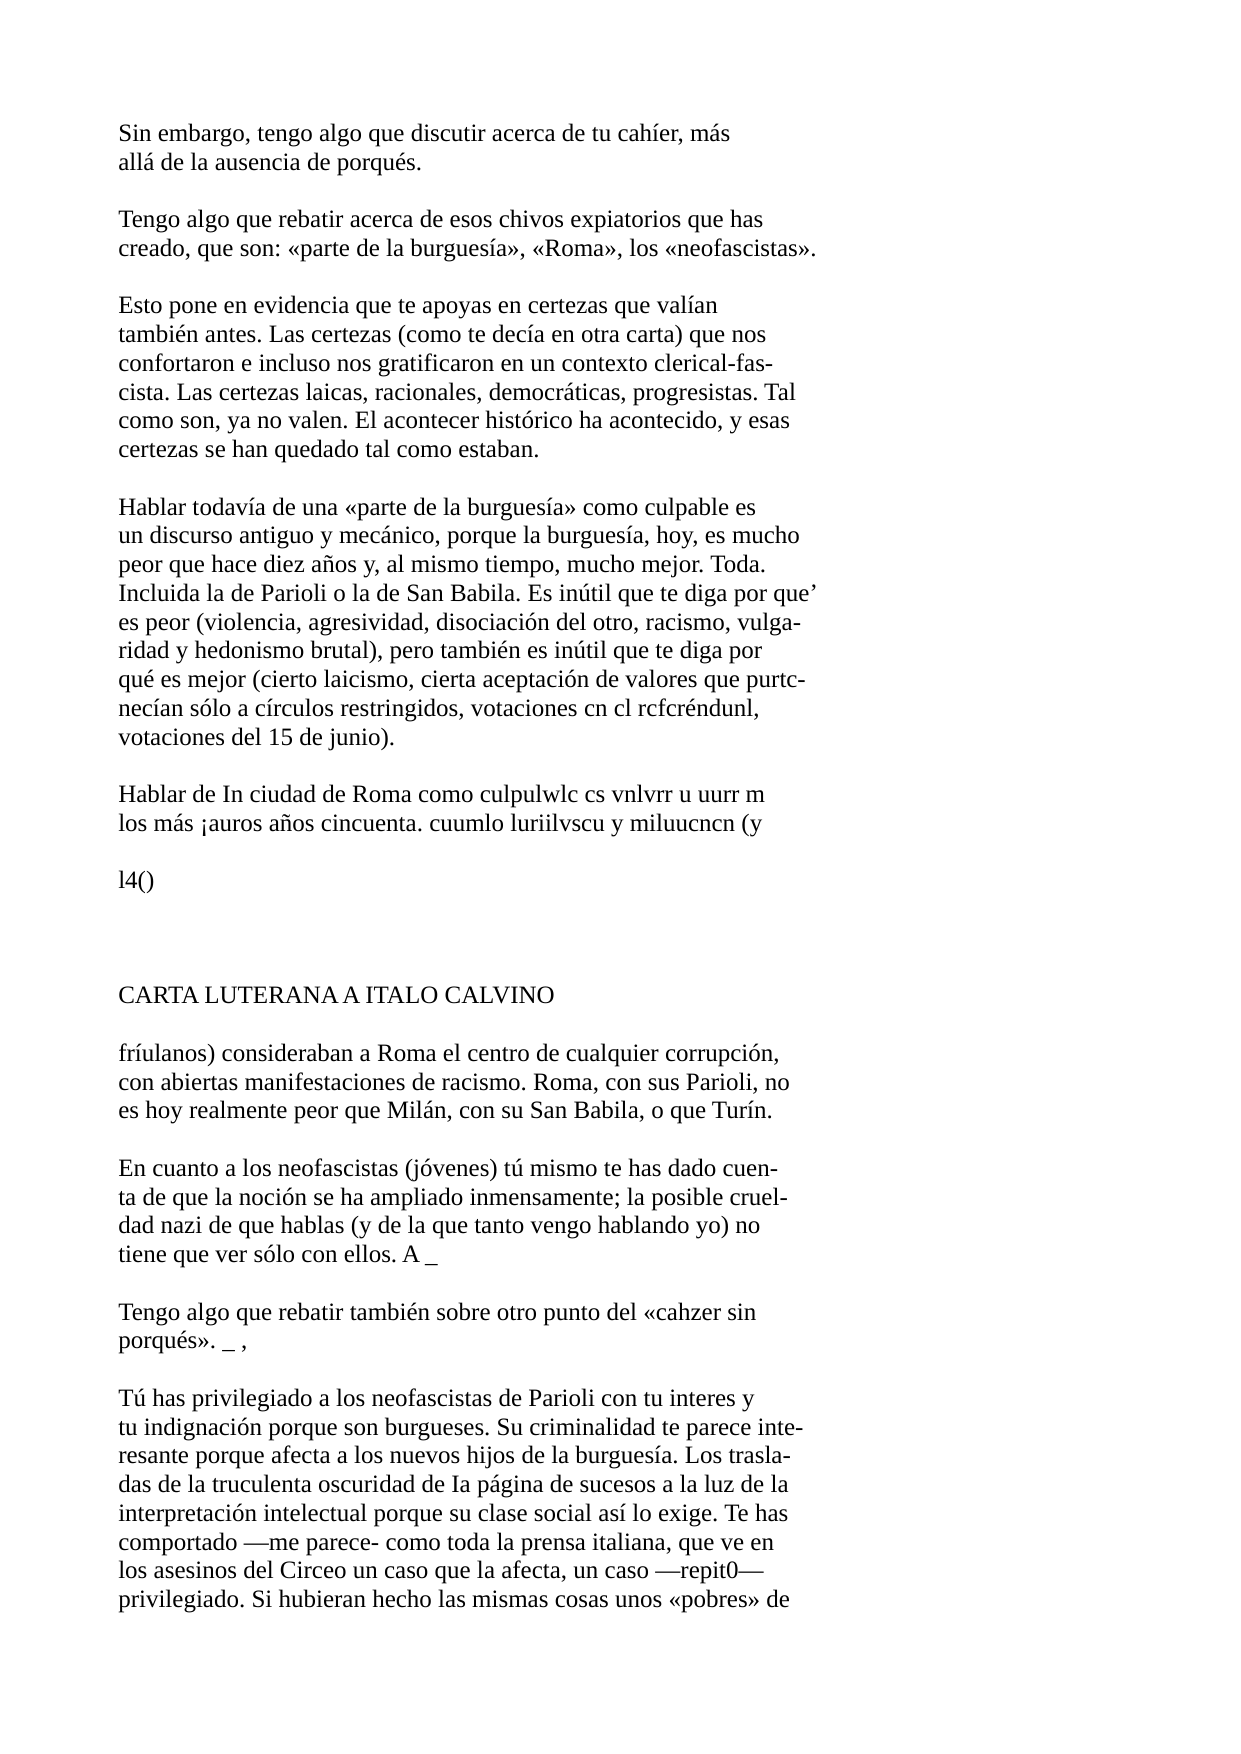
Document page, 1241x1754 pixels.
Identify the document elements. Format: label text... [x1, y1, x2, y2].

text fríulanos) consideraban a Roma el centro de cualquier corrupción, [118, 1038, 1122, 1067]
text Tú has privilegiado a los neofascistas de Parioli con tu interes y [118, 1383, 1122, 1412]
text Esto pone en evidencia que te apoyas en certezas que valían [118, 291, 1122, 319]
text es peor (violencia, agresividad, disociación del otro, racismo, vulga- [118, 607, 1122, 636]
text Tengo algo que rebatir acerca de esos chivos expiatorios que has [118, 204, 1122, 233]
text votaciones del 15 de junio). [118, 722, 1122, 751]
text los asesinos del Circeo un caso que la afecta, un caso —repit0— [118, 1556, 1122, 1584]
text certezas se han quedado tal como estaban. [118, 434, 1122, 463]
text privilegiado. Si hubieran hecho las mismas cosas unos «pobres» de [118, 1584, 1122, 1613]
text necían sólo a círculos restringidos, votaciones cn cl rcfcréndunl, [118, 693, 1122, 722]
text resante porque afecta a los nuevos hijos de la burguesía. Los trasla- [118, 1441, 1122, 1469]
text es hoy realmente peor que Milán, con su San Babila, o que Turín. [118, 1096, 1122, 1124]
text comportado —me parece- como toda la prensa italiana, que ve en [118, 1527, 1122, 1556]
text das de la truculenta oscuridad de Ia página de sucesos a la luz de la [118, 1469, 1122, 1498]
text l4() [118, 866, 1122, 894]
text Hablar todavía de una «parte de la burguesía» como culpable es [118, 492, 1122, 521]
text con abiertas manifestaciones de racismo. Roma, con sus Parioli, no [118, 1067, 1122, 1096]
text como son, ya no valen. El acontecer histórico ha acontecido, y esas [118, 406, 1122, 434]
text también antes. Las certezas (como te decía en otra carta) que nos [118, 319, 1122, 348]
text Sin embargo, tengo algo que discutir acerca de tu cahíer, más [118, 118, 1122, 147]
text tu indignación porque son burgueses. Su criminalidad te parece inte- [118, 1412, 1122, 1441]
text confortaron e incluso nos gratificaron en un contexto clerical-fas- [118, 348, 1122, 377]
text CARTA LUTERANA A ITALO CALVINO [118, 981, 1122, 1009]
text ta de que la noción se ha ampliado inmensamente; la posible cruel- [118, 1182, 1122, 1211]
text cista. Las certezas laicas, racionales, democráticas, progresistas. Tal [118, 377, 1122, 406]
text porqués». _ , [118, 1326, 1122, 1354]
text los más ¡auros años cincuenta. cuumlo luriilvscu y miluucncn (y [118, 808, 1122, 837]
text allá de la ausencia de porqués. [118, 147, 1122, 176]
text creado, que son: «parte de la burguesía», «Roma», los «neofascistas». [118, 233, 1122, 262]
text Hablar de In ciudad de Roma como culpulwlc cs vnlvrr u uurr m [118, 779, 1122, 808]
text Tengo algo que rebatir también sobre otro punto del «cahzer sin [118, 1297, 1122, 1326]
text En cuanto a los neofascistas (jóvenes) tú mismo te has dado cuen- [118, 1153, 1122, 1182]
text dad nazi de que hablas (y de la que tanto vengo hablando yo) no [118, 1211, 1122, 1239]
text interpretación intelectual porque su clase social así lo exige. Te has [118, 1498, 1122, 1527]
text qué es mejor (cierto laicismo, cierta aceptación de valores que purtc- [118, 664, 1122, 693]
text peor que hace diez años y, al mismo tiempo, mucho mejor. Toda. [118, 549, 1122, 578]
text Incluida la de Parioli o la de San Babila. Es inútil que te diga por que’ [118, 578, 1122, 607]
text tiene que ver sólo con ellos. A _ [118, 1239, 1122, 1268]
text ridad y hedonismo brutal), pero también es inútil que te diga por [118, 636, 1122, 664]
text un discurso antiguo y mecánico, porque la burguesía, hoy, es mucho [118, 521, 1122, 549]
